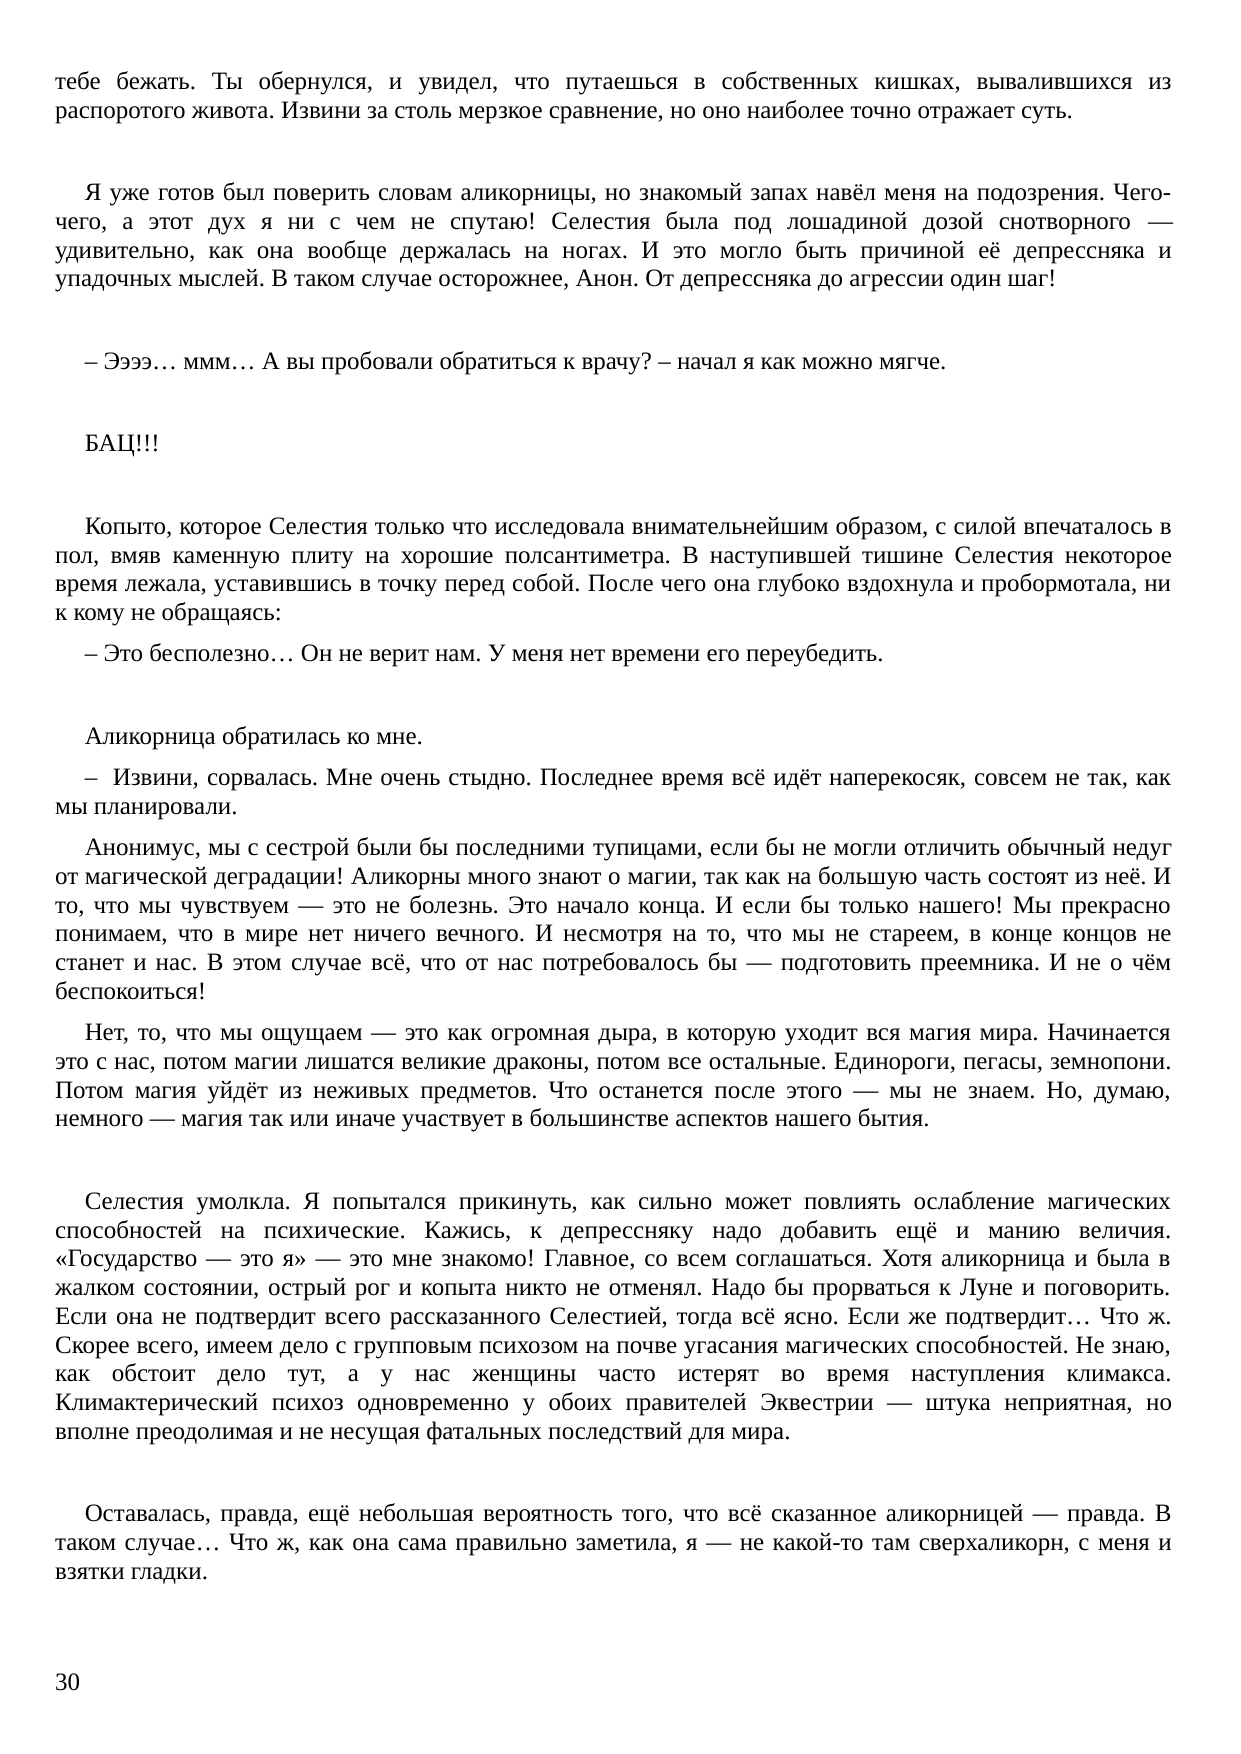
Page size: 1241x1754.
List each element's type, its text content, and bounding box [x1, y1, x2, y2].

text – Это бесполезно… Он не верит нам. У меня нет времени его переубедить. [55, 638, 1173, 667]
text тебе бежать. Ты обернулся, и увидел, что путаешься в собственных кишках, вывалившихся из распоротого живота. Извини за столь мерзкое сравнение, но оно наиболее точно отражает суть. [55, 66, 1173, 123]
text БАЦ!!! [55, 428, 1173, 457]
text Я уже готов был поверить словам аликорницы, но знакомый запах навёл меня на подозрения. Чего-чего, а этот дух я ни с чем не спутаю! Селестия была под лошадиной дозой снотворного — удивительно, как она вообще держалась на ногах. И это могло быть причиной её депрессняка и упадочных мыслей. В таком случае осторожнее, Анон. От депрессняка до агрессии один шаг! [55, 177, 1173, 292]
text – Ээээ… ммм… А вы пробовали обратиться к врачу? – начал я как можно мягче. [55, 346, 1173, 375]
text – Извини, сорвалась. Мне очень стыдно. Последнее время всё идёт наперекосяк, совсем не так, как мы планировали. [55, 762, 1173, 820]
text Нет, то, что мы ощущаем — это как огромная дыра, в которую уходит вся магия мира. Начинается это с нас, потом магии лишатся великие драконы, потом все остальные. Единороги, пегасы, земнопони. Потом магия уйдёт из неживых предметов. Что останется после этого — мы не знаем. Но, думаю, немного — магия так или иначе участвует в большинстве аспектов нашего бытия. [55, 1017, 1173, 1132]
text Аликорница обратилась ко мне. [55, 721, 1173, 750]
text Копыто, которое Селестия только что исследовала внимательнейшим образом, с силой впечаталось в пол, вмяв каменную плиту на хорошие полсантиметра. В наступившей тишине Селестия некоторое время лежала, уставившись в точку перед собой. После чего она глубоко вздохнула и пробормотала, ни к кому не обращаясь: [55, 511, 1173, 626]
text Селестия умолкла. Я попытался прикинуть, как сильно может повлиять ослабление магических способностей на психические. Кажись, к депрессняку надо добавить ещё и манию величия. «Государство — это я» — это мне знакомо! Главное, со всем соглашаться. Хотя аликорница и была в жалком состоянии, острый рог и копыта никто не отменял. Надо бы прорваться к Луне и поговорить. Если она не подтвердит всего рассказанного Селестией, тогда всё ясно. Если же подтвердит… Что ж. Скорее всего, имеем дело с групповым психозом на почве угасания магических способностей. Не знаю, как обстоит дело тут, а у нас женщины часто истерят во время наступления климакса. Климактерический психоз одновременно у обоих правителей Эквестрии — штука неприятная, но вполне преодолимая и не несущая фатальных последствий для мира. [55, 1186, 1173, 1445]
text Анонимус, мы с сестрой были бы последними тупицами, если бы не могли отличить обычный недуг от магической деградации! Аликорны много знают о магии, так как на большую часть состоят из неё. И то, что мы чувствуем — это не болезнь. Это начало конца. И если бы только нашего! Мы прекрасно понимаем, что в мире нет ничего вечного. И несмотря на то, что мы не стареем, в конце концов не станет и нас. В этом случае всё, что от нас потребовалось бы — подготовить преемника. И не о чём беспокоиться! [55, 832, 1173, 1005]
text Оставалась, правда, ещё небольшая вероятность того, что всё сказанное аликорницей — правда. В таком случае… Что ж, как она сама правильно заметила, я — не какой-то там сверхаликорн, с меня и взятки гладки. [55, 1498, 1173, 1585]
